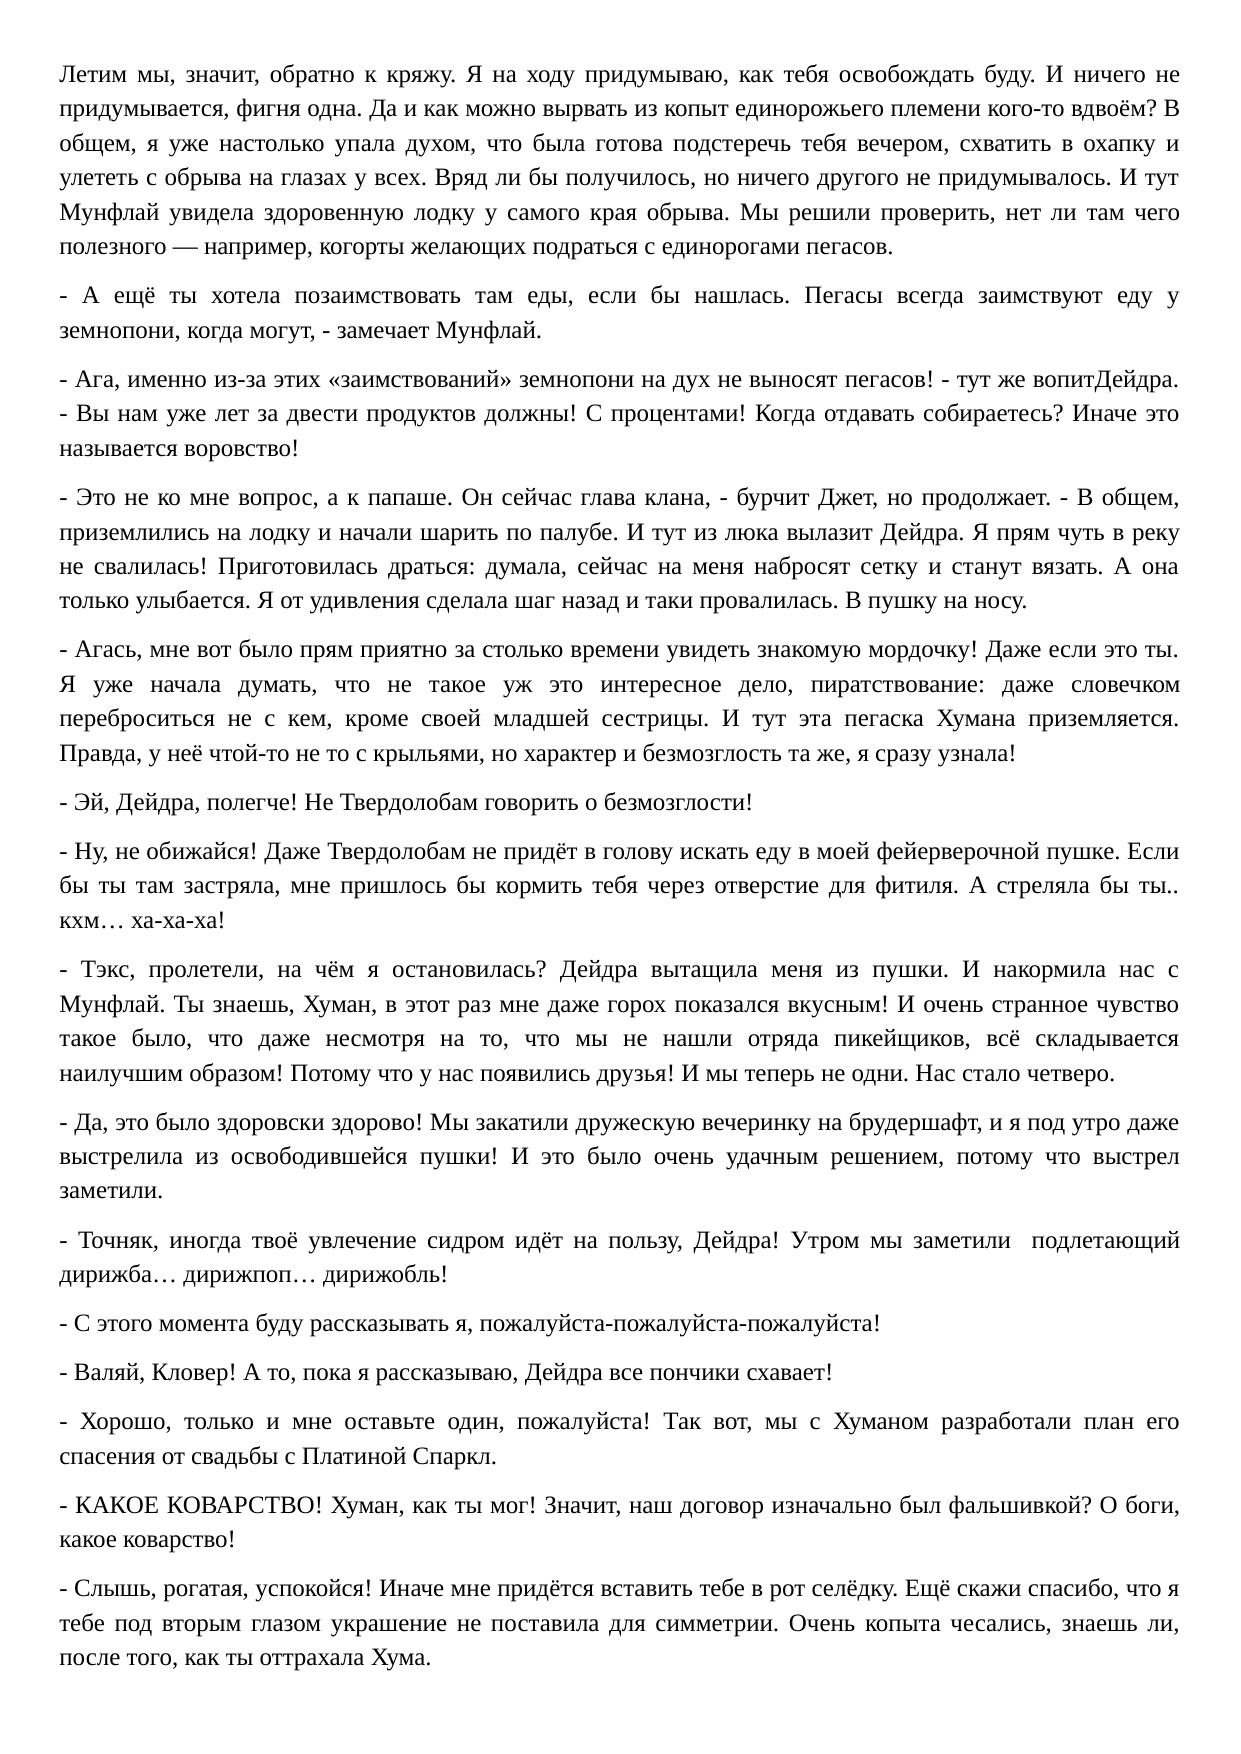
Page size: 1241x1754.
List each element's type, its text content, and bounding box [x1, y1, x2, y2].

text - Агась, мне вот было прям приятно за столько времени увидеть знакомую мордочку! Даже если это ты. Я уже начала думать, что не такое уж это интересное дело, пиратствование: даже словечком переброситься не с кем, кроме своей младшей сестрицы. И тут эта пегаска Хумана приземляется. Правда, у неё чтой-то не то с крыльями, но характер и безмозглость та же, я сразу узнала! [59, 634, 1181, 767]
text - Ну, не обижайся! Даже Твердолобам не придёт в голову искать еду в моей фейерверочной пушке. Если бы ты там застряла, мне пришлось бы кормить тебя через отверстие для фитиля. А стреляла бы ты.. кхм… ха-ха-ха! [59, 836, 1181, 934]
text - Тэкс, пролетели, на чём я остановилась? Дейдра вытащила меня из пушки. И накормила нас с Мунфлай. Ты знаешь, Хуман, в этот раз мне даже горох показался вкусным! И очень странное чувство такое было, что даже несмотря на то, что мы не нашли отряда пикейщиков, всё складывается наилучшим образом! Потому что у нас появились друзья! И мы теперь не одни. Нас стало четверо. [59, 954, 1181, 1086]
text - Точняк, иногда твоё увлечение сидром идёт на пользу, Дейдра! Утром мы заметили подлетающий дирижба… дирижпоп… дирижобль! [59, 1225, 1181, 1288]
text Летим мы, значит, обратно к кряжу. Я на ходу придумываю, как тебя освобождать буду. И ничего не придумывается, фигня одна. Да и как можно вырвать из копыт единорожьего племени кого-то вдвоём? В общем, я уже настолько упала духом, что была готова подстеречь тебя вечером, схватить в охапку и улететь с обрыва на глазах у всех. Вряд ли бы получилось, но ничего другого не придумывалось. И тут Мунфлай увидела здоровенную лодку у самого края обрыва. Мы решили проверить, нет ли там чего полезного — например, когорты желающих подраться с единорогами пегасов. [59, 59, 1181, 260]
text - Валяй, Кловер! А то, пока я рассказываю, Дейдра все пончики схавает! [59, 1357, 1181, 1386]
text - С этого момента буду рассказывать я, пожалуйста-пожалуйста-пожалуйста! [59, 1308, 1181, 1337]
text - Это не ко мне вопрос, а к папаше. Он сейчас глава клана, - бурчит Джет, но продолжает. - В общем, приземлились на лодку и начали шарить по палубе. И тут из люка вылазит Дейдра. Я прям чуть в реку не свалилась! Приготовилась драться: думала, сейчас на меня набросят сетку и станут вязать. А она только улыбается. Я от удивления сделала шаг назад и таки провалилась. В пушку на носу. [59, 482, 1181, 614]
text - А ещё ты хотела позаимствовать там еды, если бы нашлась. Пегасы всегда заимствуют еду у земнопони, когда могут, - замечает Мунфлай. [59, 281, 1181, 344]
text - Слышь, рогатая, успокойся! Иначе мне придётся вставить тебе в рот селёдку. Ещё скажи спасибо, что я тебе под вторым глазом украшение не поставила для симметрии. Очень копыта чесались, знаешь ли, после того, как ты оттрахала Хума. [59, 1573, 1181, 1671]
text - Эй, Дейдра, полегче! Не Твердолобам говорить о безмозглости! [59, 787, 1181, 816]
text - Ага, именно из-за этих «заимствований» земнопони на дух не выносят пегасов! - тут же вопитДейдра. - Вы нам уже лет за двести продуктов должны! С процентами! Когда отдавать собираетесь? Иначе это называется воровство! [59, 364, 1181, 462]
text - Хорошо, только и мне оставьте один, пожалуйста! Так вот, мы с Хуманом разработали план его спасения от свадьбы с Платиной Спаркл. [59, 1406, 1181, 1469]
text - Да, это было здоровски здорово! Мы закатили дружескую вечеринку на брудершафт, и я под утро даже выстрелила из освободившейся пушки! И это было очень удачным решением, потому что выстрел заметили. [59, 1107, 1181, 1204]
text - КАКОЕ КОВАРСТВО! Хуман, как ты мог! Значит, наш договор изначально был фальшивкой? О боги, какое коварство! [59, 1490, 1181, 1553]
